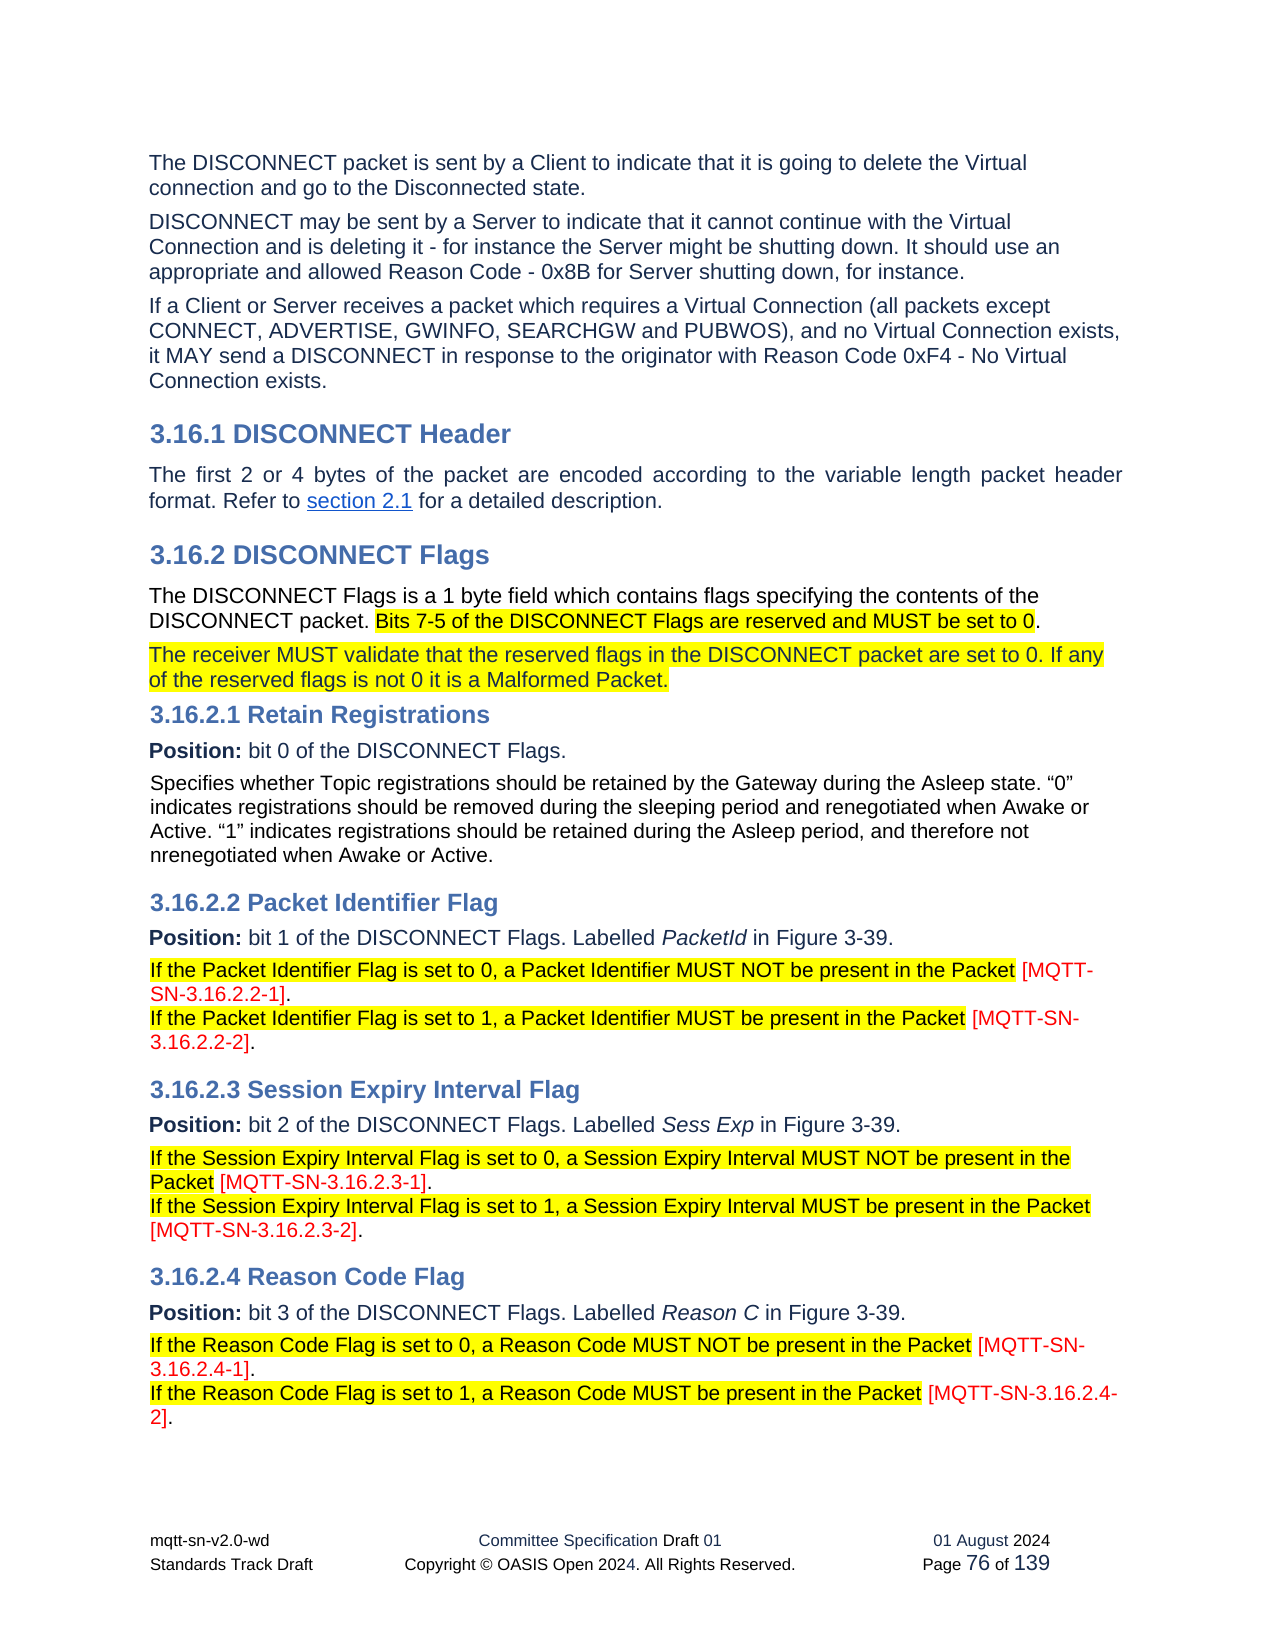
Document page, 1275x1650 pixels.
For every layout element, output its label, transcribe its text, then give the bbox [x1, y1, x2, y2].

text DISCONNECT may be sent by a Server to indicate that it cannot continue with the Virtual Connection and is deleting it - for instance the Server might be shutting down. It should use an appropriate and allowed Reason Code - 0x8B for Server shutting down, for instance. [148, 209, 1124, 284]
text Position: bit 3 of the DISCONNECT Flags. Labelled Reason C in Figure 3-39. [148, 1299, 1124, 1324]
subtitle 3.16.2.1 Retain Registrations [150, 700, 1124, 729]
subtitle 3.16.2 DISCONNECT Flags [150, 539, 1124, 570]
text If the Reason Code Flag is set to 1, a Reason Code MUST be present in the Packet [MQTT-SN-3.16.2.4-2]. [150, 1381, 1124, 1429]
subtitle 3.16.2.3 Session Expiry Interval Flag [150, 1075, 1124, 1104]
text If a Client or Server receives a packet which requires a Virtual Connection (all packets except CONNECT, ADVERTISE, GWINFO, SEARCHGW and PUBWOS), and no Virtual Connection exists, it MAY send a DISCONNECT in response to the originator with Reason Code 0xF4 - No Virtual Connection exists. [148, 293, 1124, 393]
text Position: bit 2 of the DISCONNECT Flags. Labelled Sess Exp in Figure 3-39. [148, 1112, 1124, 1137]
subtitle 3.16.2.2 Packet Identifier Flag [150, 888, 1124, 916]
subtitle 3.16.2.4 Reason Code Flag [150, 1262, 1124, 1291]
text Position: bit 0 of the DISCONNECT Flags. [148, 737, 1124, 763]
text The receiver MUST validate that the reserved flags in the DISCONNECT packet are set to 0. If any of the reserved flags is not 0 it is a Malformed Packet. [148, 642, 1124, 692]
text ​​If the Packet Identifier Flag is set to 0, a Packet Identifier MUST NOT be present in the Packet [MQTT-SN-3.16.2.2-1]. [150, 958, 1124, 1006]
text The DISCONNECT Flags is a 1 byte field which contains flags specifying the contents of the DISCONNECT packet. Bits 7-5 of the DISCONNECT Flags are reserved and MUST be set to 0. [148, 583, 1124, 633]
text ​​If the Reason Code Flag is set to 0, a Reason Code MUST NOT be present in the Packet [MQTT-SN-3.16.2.4-1]. [150, 1333, 1124, 1381]
text Position: bit 1 of the DISCONNECT Flags. Labelled PacketId in Figure 3-39. [148, 925, 1124, 950]
text The DISCONNECT packet is sent by a Client to indicate that it is going to delete the Virtual connection and go to the Disconnected state. [148, 150, 1124, 200]
text If the Packet Identifier Flag is set to 1, a Packet Identifier MUST be present in the Packet [MQTT-SN-3.16.2.2-2]. [150, 1006, 1124, 1054]
text If the Session Expiry Interval Flag is set to 1, a Session Expiry Interval MUST be present in the Packet [MQTT-SN-3.16.2.3-2]. [150, 1193, 1124, 1241]
text The first 2 or 4 bytes of the packet are encoded according to the variable length packet header format. Refer to section 2.1 for a detailed description. [148, 462, 1124, 513]
text ​​If the Session Expiry Interval Flag is set to 0, a Session Expiry Interval MUST NOT be present in the Packet [MQTT-SN-3.16.2.3-1]. [150, 1146, 1124, 1193]
text Specifies whether Topic registrations should be retained by the Gateway during the Asleep state. “0” indicates registrations should be removed during the sleeping period and renegotiated when Awake or Active. “1” indicates registrations should be retained during the Asleep period, and therefore not nrenegotiated when Awake or Active. [150, 771, 1124, 867]
subtitle 3.16.1 DISCONNECT Header [150, 418, 1124, 450]
